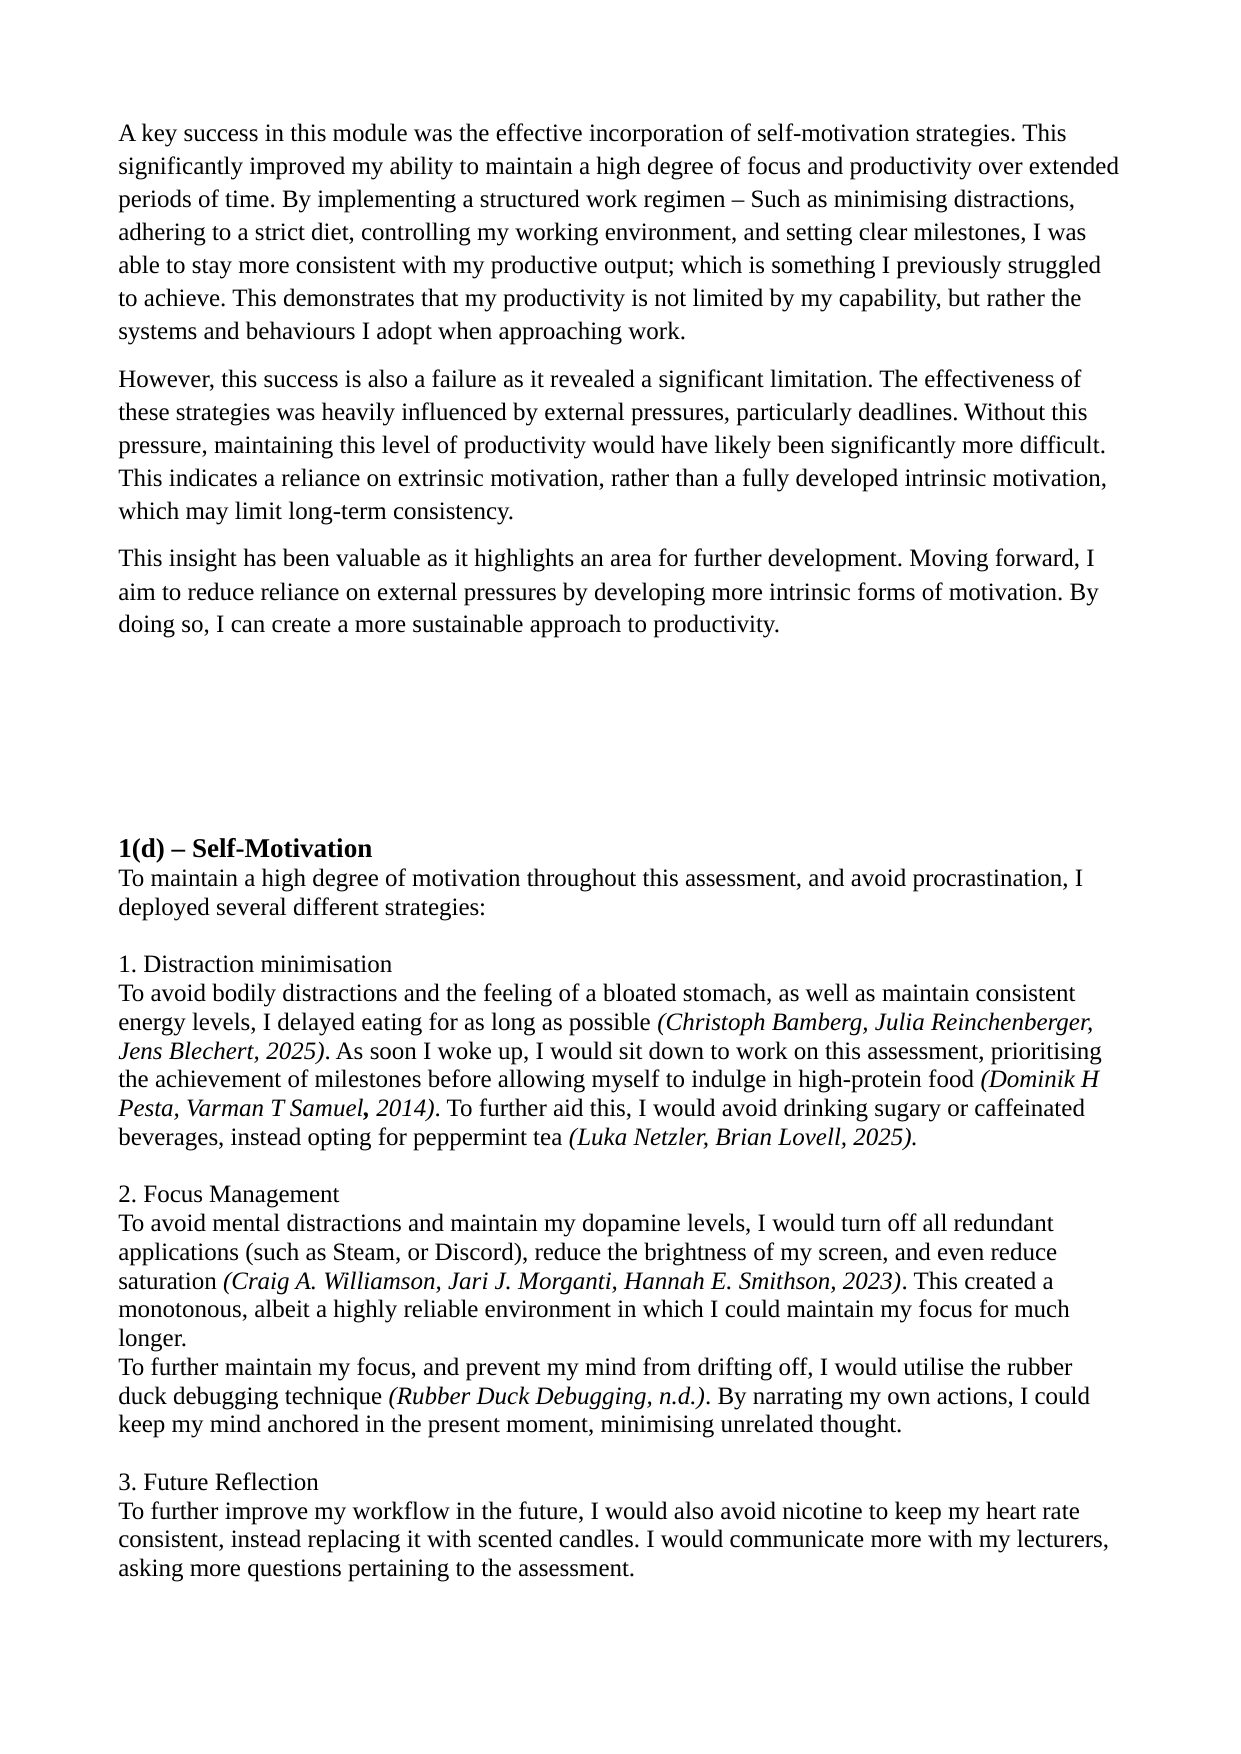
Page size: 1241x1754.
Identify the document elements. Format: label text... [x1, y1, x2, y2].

text A key success in this module was the effective incorporation of self-motivation strategies. This significantly improved my ability to maintain a high degree of focus and productivity over extended periods of time. By implementing a structured work regimen – Such as minimising distractions, adhering to a strict diet, controlling my working environment, and setting clear milestones, I was able to stay more consistent with my productive output; which is something I previously struggled to achieve. This demonstrates that my productivity is not limited by my capability, but rather the systems and behaviours I adopt when approaching work. [118, 118, 1122, 345]
text To maintain a high degree of motivation throughout this assessment, and avoid procrastination, I deployed several different strategies: [118, 863, 1122, 921]
text This insight has been valuable as it highlights an area for further development. Moving forward, I aim to reduce reliance on external pressures by developing more intrinsic forms of motivation. By doing so, I can create a more sustainable approach to productivity. [118, 543, 1122, 638]
text To further maintain my focus, and prevent my mind from drifting off, I would utilise the rubber duck debugging technique (Rubber Duck Debugging, n.d.). By narrating my own actions, I could keep my mind anchored in the present moment, minimising unrelated thought. [118, 1352, 1122, 1438]
text 2. Focus Management [118, 1179, 1122, 1208]
text 1. Distraction minimisation [118, 949, 1122, 978]
text 1(d) – Self-Motivation [118, 832, 1122, 863]
text To avoid bodily distractions and the feeling of a bloated stomach, as well as maintain consistent energy levels, I delayed eating for as long as possible (Christoph Bamberg, Julia Reinchenberger, Jens Blechert, 2025). As soon I woke up, I would sit down to work on this assessment, prioritising the achievement of milestones before allowing myself to indulge in high-protein food (Dominik H Pesta, Varman T Samuel, 2014). To further aid this, I would avoid drinking sugary or caffeinated beverages, instead opting for peppermint tea (Luka Netzler, Brian Lovell, 2025). [118, 978, 1122, 1151]
text To further improve my workflow in the future, I would also avoid nicotine to keep my heart rate consistent, instead replacing it with scented candles. I would communicate more with my lecturers, asking more questions pertaining to the assessment. [118, 1496, 1122, 1582]
text However, this success is also a failure as it revealed a significant limitation. The effectiveness of these strategies was heavily influenced by external pressures, particularly deadlines. Without this pressure, maintaining this level of productivity would have likely been significantly more difficult. This indicates a reliance on extrinsic motivation, rather than a fully developed intrinsic motivation, which may limit long-term consistency. [118, 364, 1122, 525]
text To avoid mental distractions and maintain my dopamine levels, I would turn off all redundant applications (such as Steam, or Discord), reduce the brightness of my screen, and even reduce saturation (Craig A. Williamson, Jari J. Morganti, Hannah E. Smithson, 2023). This created a monotonous, albeit a highly reliable environment in which I could maintain my focus for much longer. [118, 1208, 1122, 1352]
text 3. Future Reflection [118, 1467, 1122, 1496]
